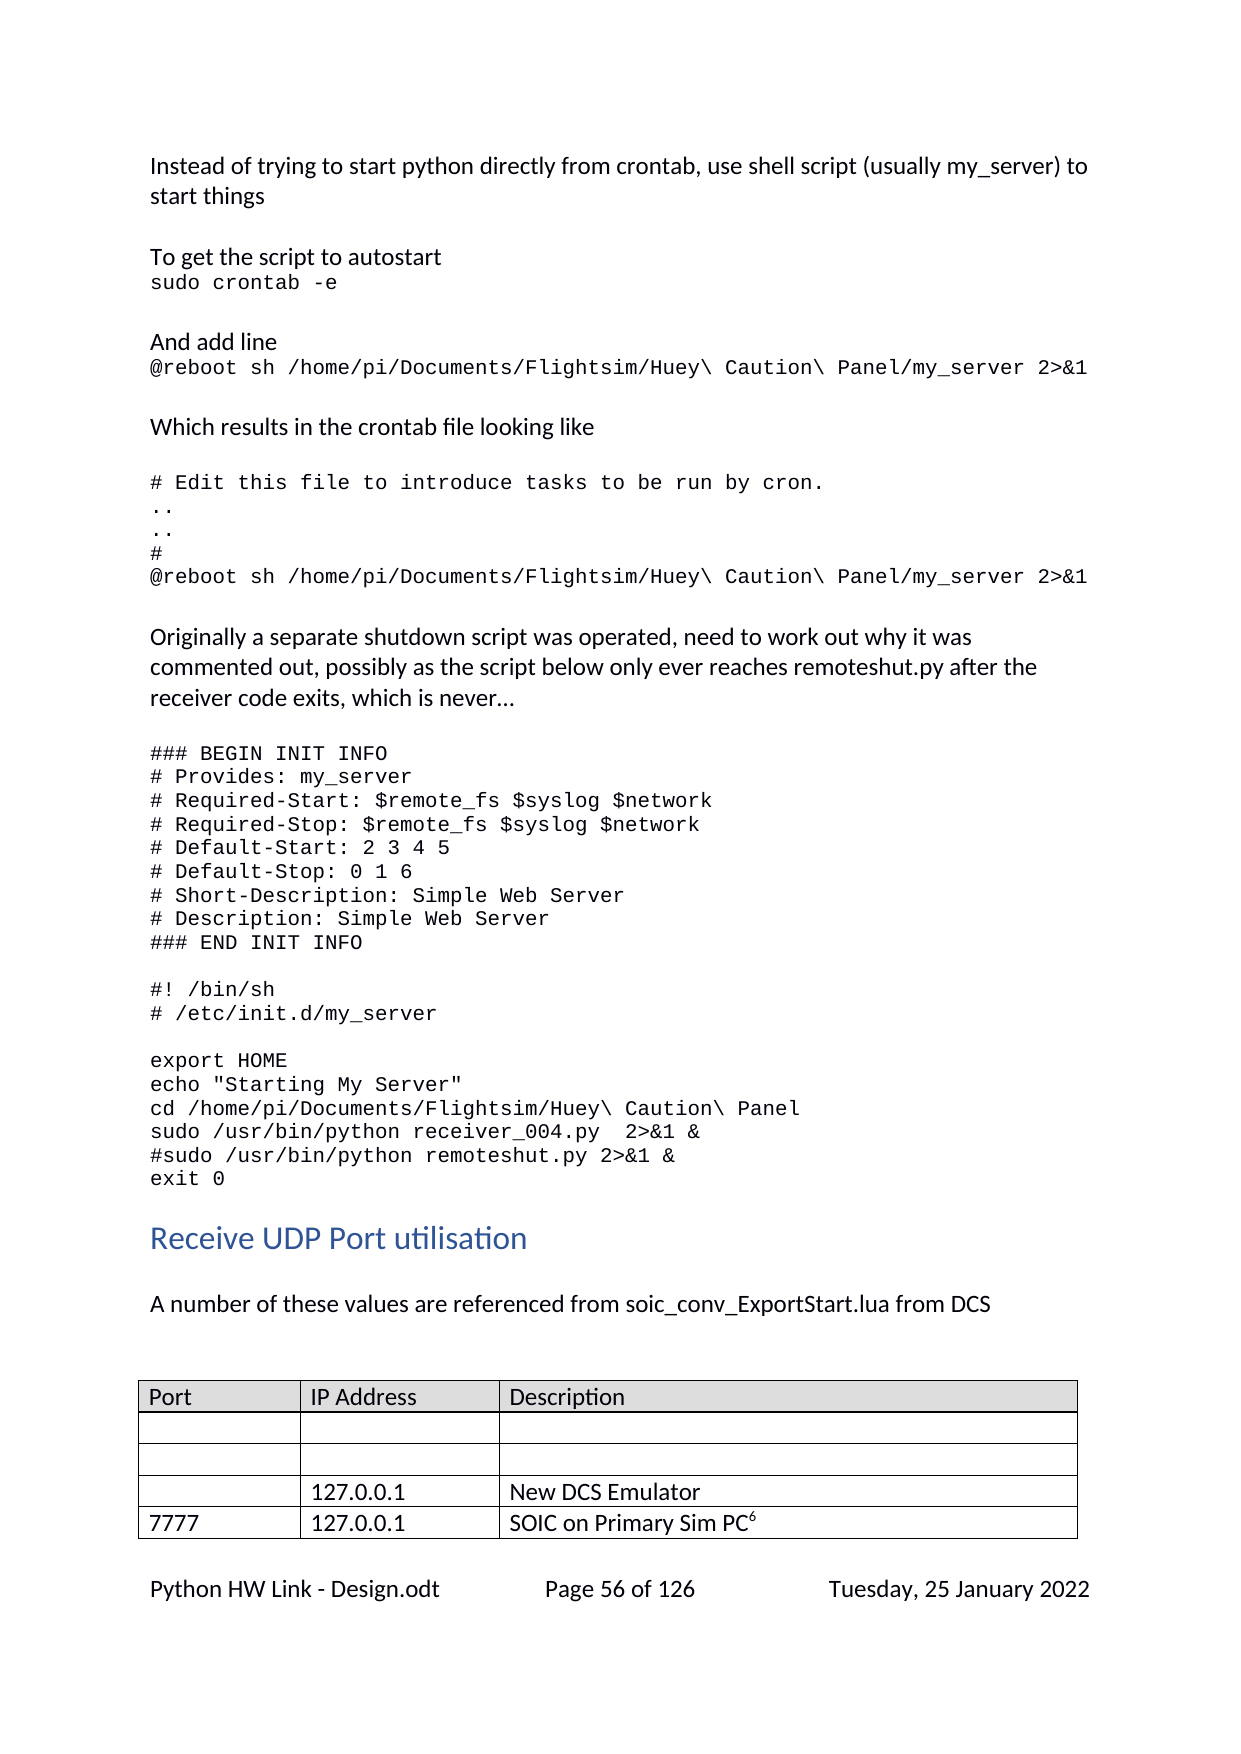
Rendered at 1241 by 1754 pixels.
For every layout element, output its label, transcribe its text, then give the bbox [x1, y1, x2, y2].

table_cell 127.0.0.1 [301, 1476, 499, 1506]
table_cell [301, 1444, 499, 1474]
text #! /bin/sh [150, 979, 1090, 1003]
table_header Description [500, 1381, 1077, 1411]
table_cell [301, 1413, 499, 1443]
text # Default-Start: 2 3 4 5 [150, 837, 1090, 861]
text Originally a separate shutdown script was operated, need to work out why it was commented out, possibly as the script below only ever reaches remoteshut.py after the receiver code exits, which is never… [150, 621, 1090, 712]
table_cell SOIC on Primary Sim PC [500, 1507, 1077, 1538]
text echo "Starting My Server" [150, 1074, 1090, 1097]
text @reboot sh /home/pi/Documents/Flightsim/Huey\ Caution\ Panel/my_server 2>&1 [150, 567, 1090, 590]
table_cell 127.0.0.1 [301, 1507, 499, 1538]
text ### END INIT INFO [150, 932, 1090, 956]
text # /etc/init.d/my_server [150, 1003, 1090, 1027]
text # Edit this file to introduce tasks to be run by cron. [150, 472, 1090, 496]
text # Provides: my_server [150, 766, 1090, 790]
text # [150, 543, 1090, 567]
text .. [150, 519, 1090, 543]
text # Default-Stop: 0 1 6 [150, 861, 1090, 885]
text #sudo /usr/bin/python remoteshut.py 2>&1 & [150, 1145, 1090, 1168]
table_cell [139, 1413, 300, 1443]
text A number of these values are referenced from soic_conv_ExportStart.lua from DCS [150, 1288, 1090, 1319]
text And add line [150, 326, 1090, 357]
text sudo /usr/bin/python receiver_004.py 2>&1 & [150, 1121, 1090, 1145]
text cd /home/pi/Documents/Flightsim/Huey\ Caution\ Panel [150, 1097, 1090, 1121]
table_cell New DCS Emulator [500, 1476, 1077, 1506]
subtitle Receive UDP Port utilisation [150, 1217, 1090, 1258]
table_cell 7777 [139, 1507, 300, 1538]
text start things [150, 181, 1090, 211]
text # Description: Simple Web Server [150, 908, 1090, 932]
text export HOME [150, 1050, 1090, 1074]
table_cell [500, 1413, 1077, 1443]
table_cell [139, 1476, 300, 1506]
table_cell [500, 1444, 1077, 1474]
text exit 0 [150, 1168, 1090, 1192]
text To get the script to autostart [150, 242, 1090, 272]
text # Required-Stop: $remote_fs $syslog $network [150, 814, 1090, 837]
text # Short-Description: Simple Web Server [150, 885, 1090, 908]
text Instead of trying to start python directly from crontab, use shell script (usually my_server) to [150, 150, 1090, 181]
text # Required-Start: $remote_fs $syslog $network [150, 790, 1090, 814]
table_cell [139, 1444, 300, 1474]
text ### BEGIN INIT INFO [150, 743, 1090, 766]
text @reboot sh /home/pi/Documents/Flightsim/Huey\ Caution\ Panel/my_server 2>&1 [150, 357, 1090, 380]
text .. [150, 496, 1090, 519]
text sudo crontab -e [150, 272, 1090, 296]
table_header IP Address [301, 1381, 499, 1411]
table_header Port [139, 1381, 300, 1411]
text Which results in the crontab file looking like [150, 411, 1090, 441]
